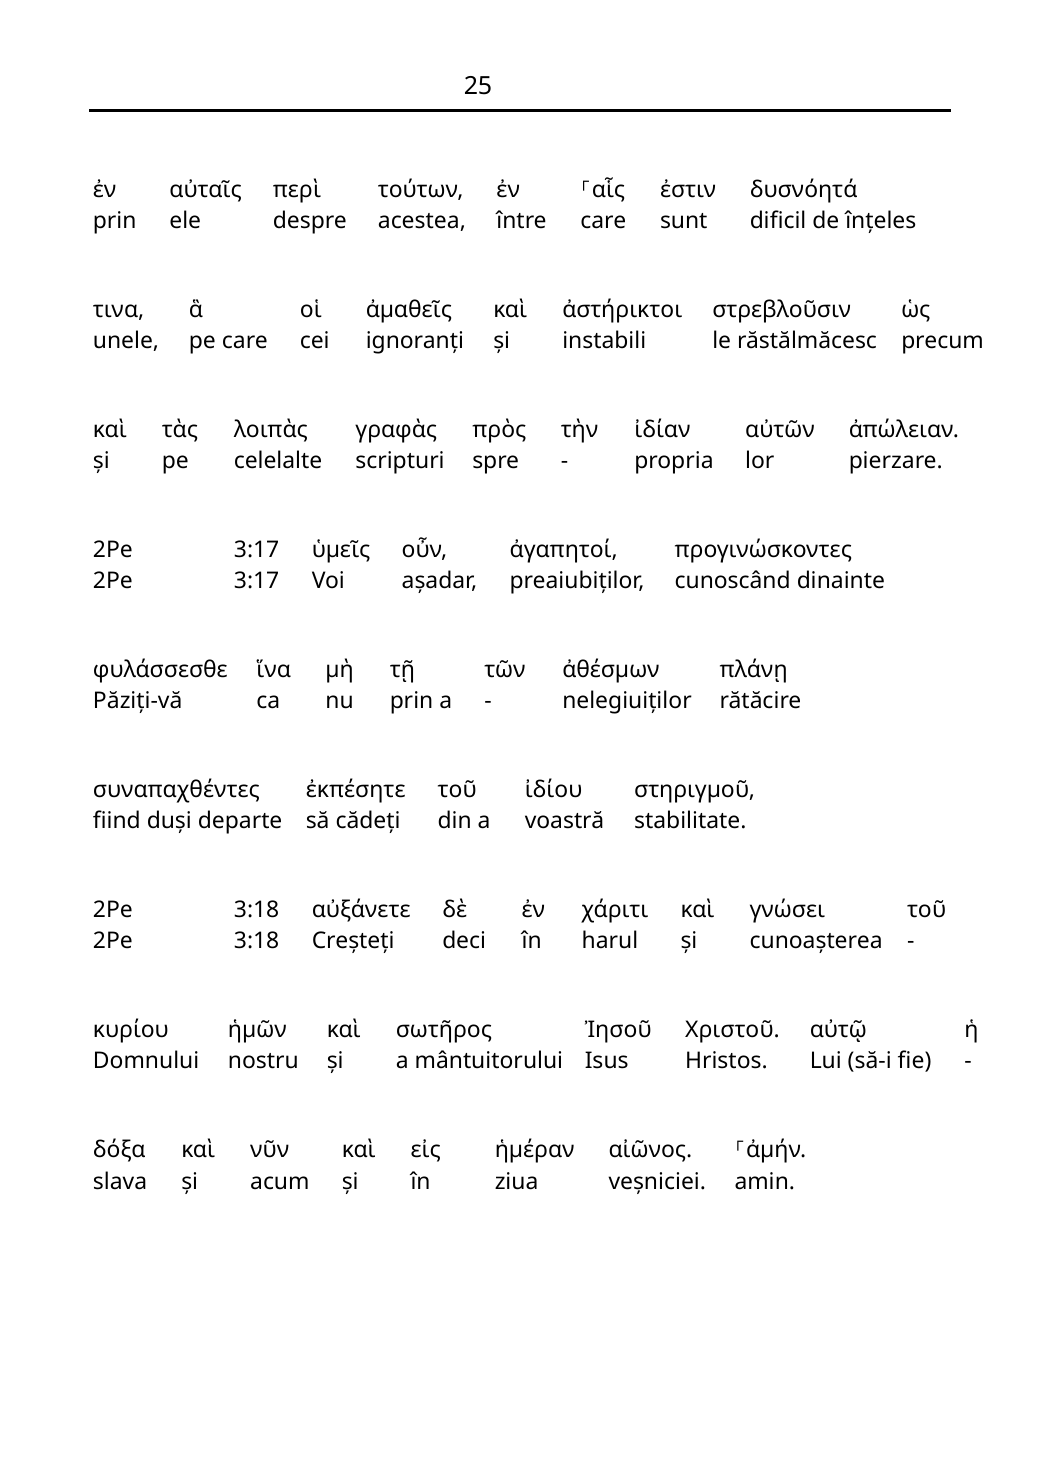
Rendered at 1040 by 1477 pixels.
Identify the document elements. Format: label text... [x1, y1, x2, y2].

table_header [230, 862, 307, 893]
table_cell δὲ [438, 893, 517, 924]
table_cell οὖν, [397, 533, 505, 564]
table_cell Voi [308, 564, 397, 595]
table_header [520, 742, 630, 773]
table_cell 2Pe [89, 893, 229, 924]
table_header [165, 141, 268, 172]
table_cell stabilitate. [630, 804, 780, 836]
table_header [805, 982, 960, 1013]
table_cell dificil de înțeles [745, 204, 940, 235]
table_cell ele [165, 204, 268, 235]
table_cell τῇ [385, 653, 480, 684]
table_cell pe care [185, 324, 295, 355]
table_cell și [177, 1165, 246, 1196]
table_cell αὐταῖς [165, 173, 268, 204]
table_header [577, 862, 676, 893]
table_header [89, 141, 165, 172]
table_cell νῦν [246, 1133, 337, 1164]
table_cell celelalte [229, 444, 351, 475]
table_header [295, 261, 361, 293]
table_header [246, 1102, 337, 1133]
table_cell care [576, 204, 656, 235]
table_header [480, 622, 558, 653]
table_header [308, 862, 438, 893]
table_cell preaiubiților, [505, 564, 670, 595]
table_header [230, 502, 307, 533]
table_cell ἰδίαν [630, 413, 741, 444]
table_cell καὶ [323, 1013, 391, 1044]
table_header [269, 141, 373, 172]
table_header [745, 141, 940, 172]
table_cell despre [269, 204, 373, 235]
table_cell în [406, 1165, 490, 1196]
table_cell ⸀ἀμήν. [730, 1133, 832, 1164]
table_cell între [492, 204, 576, 235]
table_header [897, 261, 1009, 293]
table_header [224, 982, 322, 1013]
table_header [229, 381, 351, 413]
table_cell veșniciei. [604, 1165, 730, 1196]
table_cell - [903, 924, 976, 956]
table_cell τῶν [480, 653, 558, 684]
table_cell 2Pe [89, 564, 229, 595]
table_header [489, 261, 558, 293]
table_cell 3:17 [230, 533, 307, 564]
table_cell ὡς [897, 293, 1009, 324]
table_cell harul [577, 924, 676, 956]
table_cell pierzare. [844, 444, 984, 475]
table_cell să cădeți [301, 804, 433, 836]
table_header [580, 982, 681, 1013]
table_cell καὶ [177, 1133, 246, 1164]
table_cell cei [295, 324, 361, 355]
table_header [89, 862, 229, 893]
table_header [558, 261, 708, 293]
table_header [89, 381, 157, 413]
table_header [391, 982, 580, 1013]
table_header [374, 141, 492, 172]
table_cell ἵνα [252, 653, 321, 684]
table_header [301, 742, 433, 773]
table_header [338, 1102, 406, 1133]
table_cell φυλάσσεσθε [89, 653, 252, 684]
table_cell ἐν [89, 173, 165, 204]
table_header [185, 261, 295, 293]
table_cell Domnului [89, 1045, 223, 1076]
table_header [89, 502, 229, 533]
table_cell στρεβλοῦσιν [708, 293, 897, 324]
table_cell αὐτῶν [741, 413, 844, 444]
table_header [903, 862, 976, 893]
table_cell κυρίου [89, 1013, 223, 1044]
table_cell așadar, [397, 564, 505, 595]
table_cell nelegiuiților [558, 684, 715, 715]
table_cell οἱ [295, 293, 361, 324]
table_cell le răstălmăcesc [708, 324, 897, 355]
table_cell prin [89, 204, 165, 235]
table_cell ἰδίου [520, 773, 630, 804]
table_header [492, 141, 576, 172]
table_cell cunoașterea [745, 924, 903, 956]
table_cell ignoranți [361, 324, 489, 355]
table_cell nu [321, 684, 385, 715]
table_cell în [517, 924, 577, 956]
table_cell τοῦ [903, 893, 976, 924]
table_header [556, 381, 630, 413]
table_header [308, 502, 397, 533]
table_cell ἃ [185, 293, 295, 324]
table_cell καὶ [489, 293, 558, 324]
table_cell prin a [385, 684, 480, 715]
table_cell ἐκπέσητε [301, 773, 433, 804]
table_header [604, 1102, 730, 1133]
table_header [576, 141, 656, 172]
table_cell 2Pe [89, 924, 229, 956]
table_cell καὶ [676, 893, 745, 924]
table_header [397, 502, 505, 533]
table_cell αἰῶνος. [604, 1133, 730, 1164]
table_cell Lui (să-i fie) [805, 1045, 960, 1076]
table_header [745, 862, 903, 893]
table_cell și [323, 1045, 391, 1076]
table_header [715, 622, 828, 653]
table_header [517, 862, 577, 893]
table_cell Χριστοῦ. [681, 1013, 805, 1044]
table_cell σωτῆρος [391, 1013, 580, 1044]
table_cell αὐτῷ [805, 1013, 960, 1044]
table_cell - [556, 444, 630, 475]
table_cell τὰς [158, 413, 229, 444]
table_header [670, 502, 900, 533]
table_header [89, 742, 301, 773]
table_cell 3:17 [230, 564, 307, 595]
table_cell ἀστήρικτοι [558, 293, 708, 324]
table_cell εἰς [406, 1133, 490, 1164]
table_cell τὴν [556, 413, 630, 444]
table_header [630, 742, 780, 773]
table_cell ἐστιν [656, 173, 745, 204]
table_cell propria [630, 444, 741, 475]
table_header [708, 261, 897, 293]
table_header [89, 261, 184, 293]
table_header [741, 381, 844, 413]
table_cell a mântuitorului [391, 1045, 580, 1076]
table_cell 2Pe [89, 533, 229, 564]
table_cell voastră [520, 804, 630, 836]
table_cell nostru [224, 1045, 322, 1076]
table_header [252, 622, 321, 653]
table_header [960, 982, 1011, 1013]
table_header [406, 1102, 490, 1133]
table_cell αὐξάνετε [308, 893, 438, 924]
table_cell cunoscând dinainte [670, 564, 900, 595]
table_cell δυσνόητά [745, 173, 940, 204]
table_cell și [338, 1165, 406, 1196]
table_header [323, 982, 391, 1013]
table_cell ziua [490, 1165, 604, 1196]
table_cell pe [158, 444, 229, 475]
table_cell ἐν [492, 173, 576, 204]
table_header [630, 381, 741, 413]
table_cell rătăcire [715, 684, 828, 715]
table_cell μὴ [321, 653, 385, 684]
table_cell γραφὰς [351, 413, 468, 444]
table_header [177, 1102, 246, 1133]
table_cell πλάνῃ [715, 653, 828, 684]
table_cell ἀμαθεῖς [361, 293, 489, 324]
table_cell καὶ [89, 413, 157, 444]
table_cell precum [897, 324, 1009, 355]
table_cell fiind duși departe [89, 804, 301, 836]
table_cell 3:18 [230, 924, 307, 956]
table_header [844, 381, 984, 413]
table_header [676, 862, 745, 893]
table_cell συναπαχθέντες [89, 773, 301, 804]
table_cell δόξα [89, 1133, 177, 1164]
table_cell 3:18 [230, 893, 307, 924]
table_cell στηριγμοῦ, [630, 773, 780, 804]
table_cell și [89, 444, 157, 475]
table_cell τούτων, [374, 173, 492, 204]
table_header [438, 862, 517, 893]
table_cell din a [433, 804, 520, 836]
table_cell acestea, [374, 204, 492, 235]
table_header [89, 1102, 177, 1133]
table_cell προγινώσκοντες [670, 533, 900, 564]
table_cell Creșteți [308, 924, 438, 956]
table_cell ἡμέραν [490, 1133, 604, 1164]
table_cell unele, [89, 324, 184, 355]
table_header [656, 141, 745, 172]
table_header [361, 261, 489, 293]
table_header [468, 381, 556, 413]
table_header [490, 1102, 604, 1133]
table_cell acum [246, 1165, 337, 1196]
table_cell ἀθέσμων [558, 653, 715, 684]
table_header [505, 502, 670, 533]
table_cell τινα, [89, 293, 184, 324]
table_cell spre [468, 444, 556, 475]
table_cell și [676, 924, 745, 956]
table_cell lor [741, 444, 844, 475]
table_cell γνώσει [745, 893, 903, 924]
table_cell ⸀αἷς [576, 173, 656, 204]
table_cell ca [252, 684, 321, 715]
table_cell scripturi [351, 444, 468, 475]
table_header [681, 982, 805, 1013]
table_header [89, 982, 223, 1013]
table_cell καὶ [338, 1133, 406, 1164]
table_cell ὑμεῖς [308, 533, 397, 564]
table_cell τοῦ [433, 773, 520, 804]
table_cell Hristos. [681, 1045, 805, 1076]
table_cell λοιπὰς [229, 413, 351, 444]
table_header [433, 742, 520, 773]
table_cell deci [438, 924, 517, 956]
table_cell - [480, 684, 558, 715]
table_header [351, 381, 468, 413]
table_cell Ἰησοῦ [580, 1013, 681, 1044]
table_header [730, 1102, 832, 1133]
table_cell χάριτι [577, 893, 676, 924]
table_header [558, 622, 715, 653]
table_cell Păziți-vă [89, 684, 252, 715]
table_cell și [489, 324, 558, 355]
table_cell ἀγαπητοί, [505, 533, 670, 564]
table_cell sunt [656, 204, 745, 235]
table_header [89, 622, 252, 653]
table_header [385, 622, 480, 653]
table_cell amin. [730, 1165, 832, 1196]
table_cell ἐν [517, 893, 577, 924]
table_cell ἀπώλειαν. [844, 413, 984, 444]
table_cell ἡμῶν [224, 1013, 322, 1044]
table_cell slava [89, 1165, 177, 1196]
table_cell Isus [580, 1045, 681, 1076]
table_cell instabili [558, 324, 708, 355]
table_cell πρὸς [468, 413, 556, 444]
table_cell ἡ [960, 1013, 1011, 1044]
table_cell - [960, 1045, 1011, 1076]
table_header [321, 622, 385, 653]
table_cell περὶ [269, 173, 373, 204]
table_header [158, 381, 229, 413]
